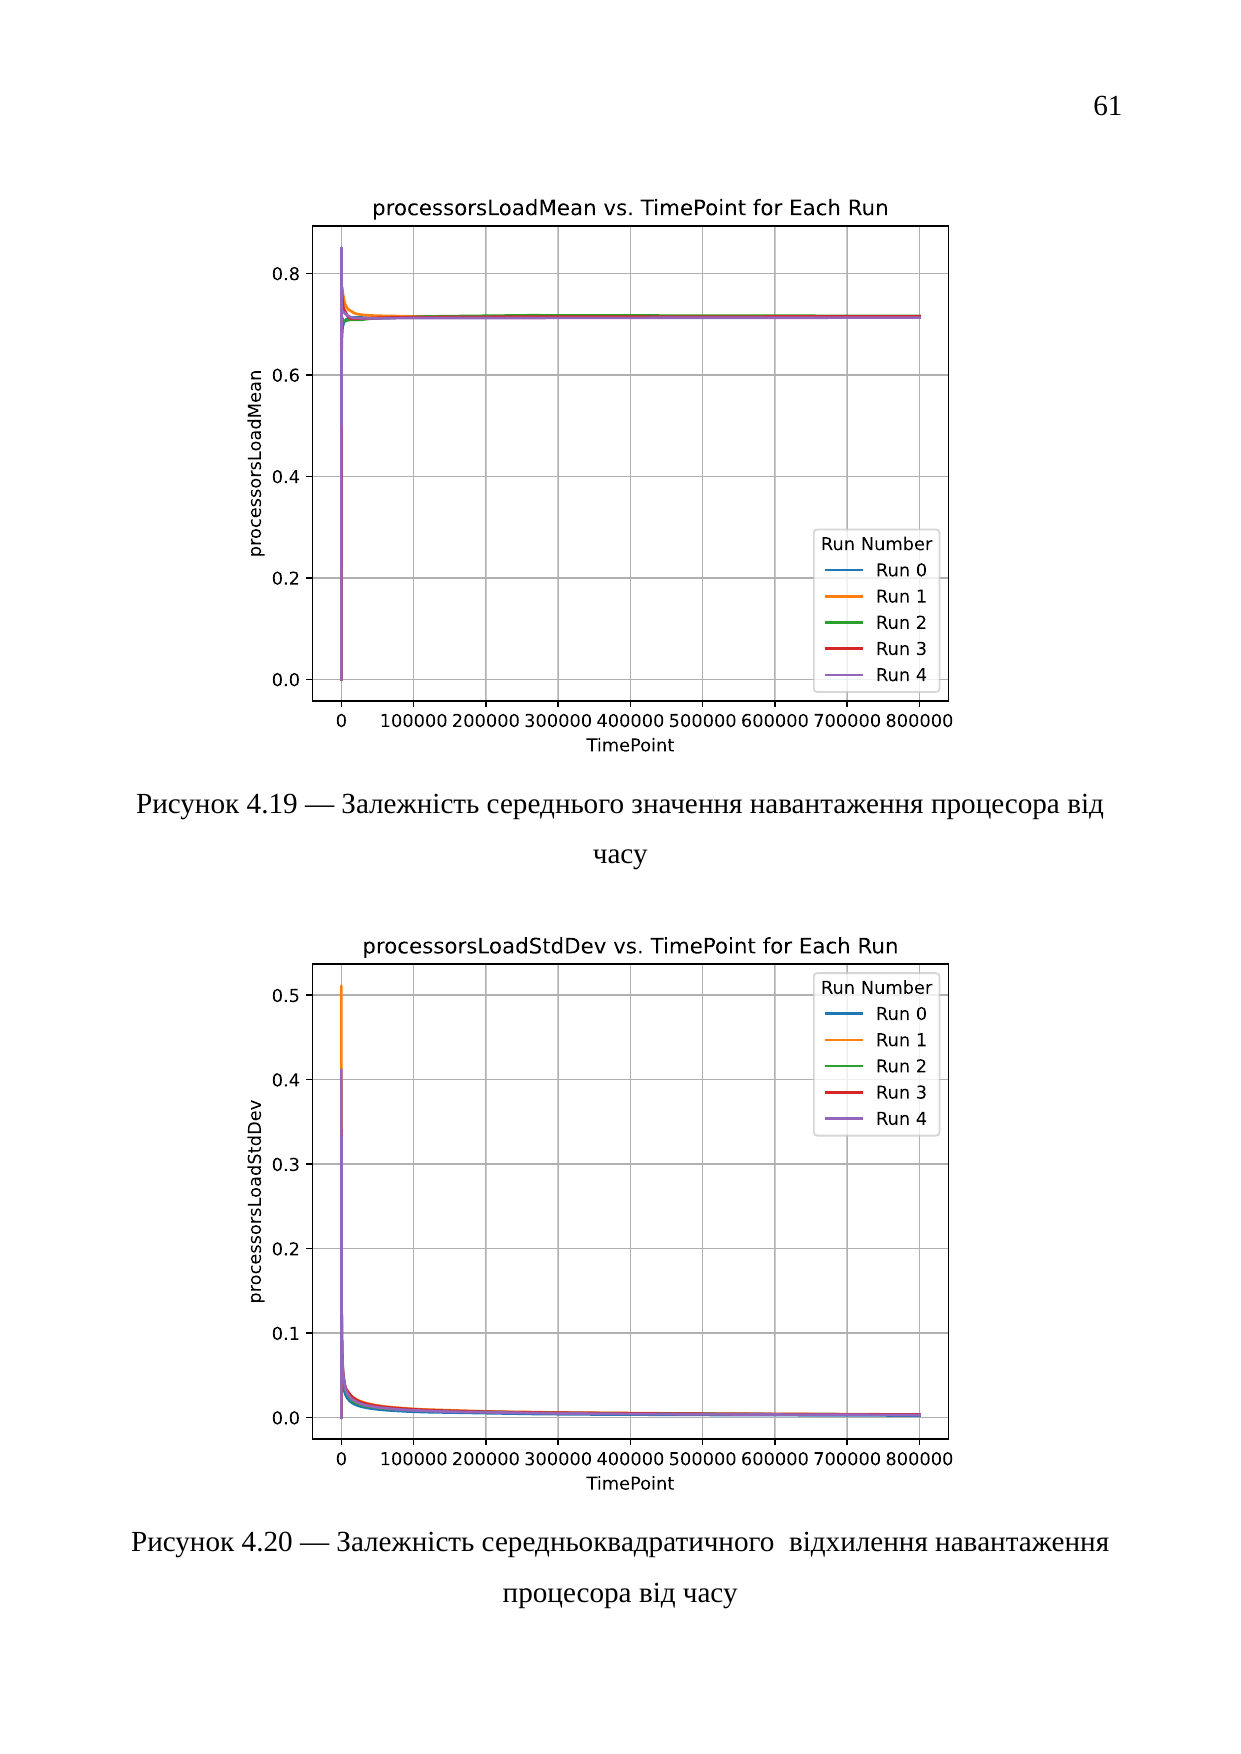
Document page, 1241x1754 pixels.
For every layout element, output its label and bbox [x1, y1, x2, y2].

table_header [118, 139, 1122, 877]
table_cell [118, 877, 1122, 1615]
